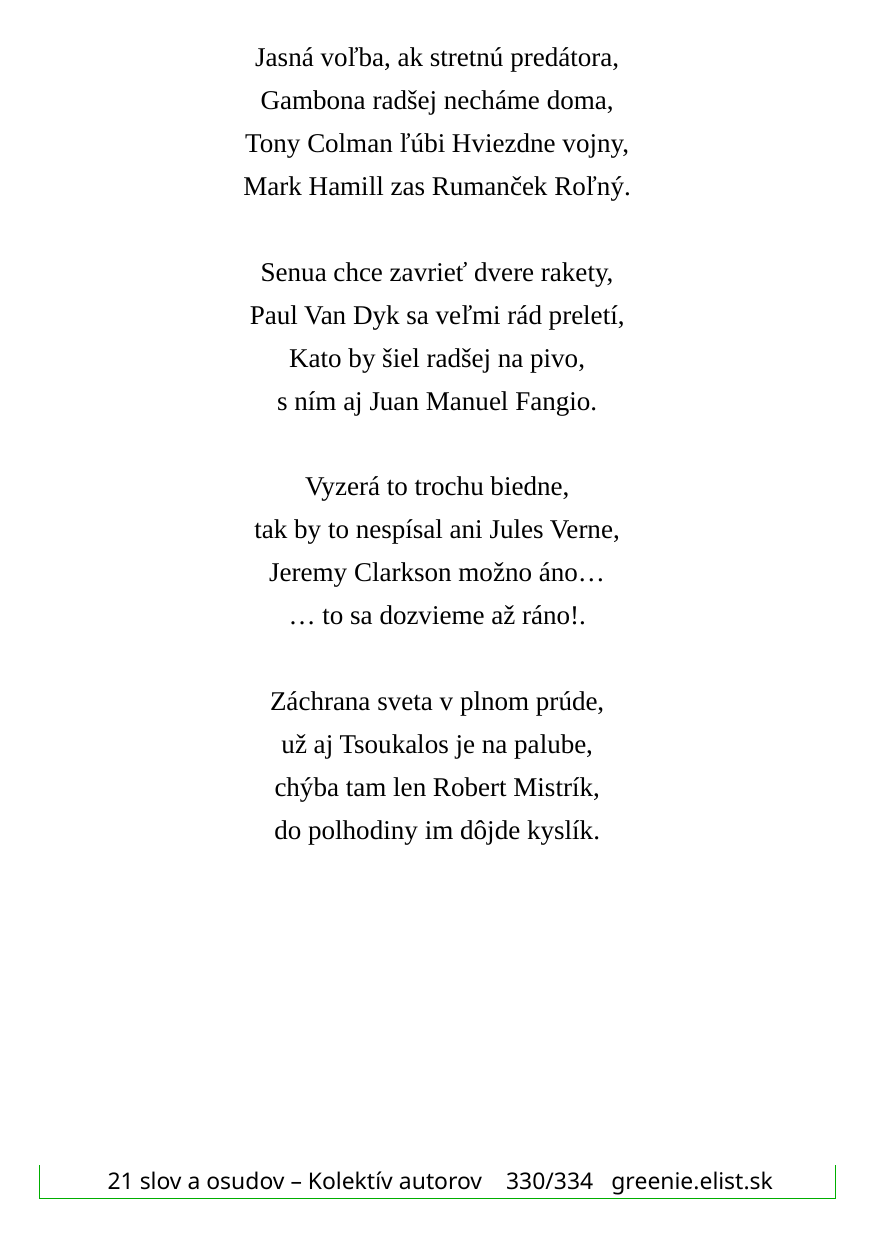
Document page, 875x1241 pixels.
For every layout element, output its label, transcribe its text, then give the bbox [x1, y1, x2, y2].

text Tony Colman ľúbi Hviezdne vojny, [41, 127, 833, 158]
text s ním aj Juan Manuel Fangio. [41, 385, 833, 416]
text … to sa dozvieme až ráno!. [41, 599, 833, 630]
text Kato by šiel radšej na pivo, [41, 342, 833, 373]
text už aj Tsoukalos je na palube, [41, 728, 833, 759]
text tak by to nespísal ani Jules Verne, [41, 513, 833, 544]
text Mark Hamill zas Rumanček Roľný. [41, 170, 833, 201]
text Záchrana sveta v plnom prúde, [41, 685, 833, 716]
text Gambona radšej necháme doma, [41, 84, 833, 115]
text Jeremy Clarkson možno áno… [41, 556, 833, 587]
text Vyzerá to trochu biedne, [41, 471, 833, 502]
text Paul Van Dyk sa veľmi rád preletí, [41, 299, 833, 330]
text do polhodiny im dôjde kyslík. [41, 814, 833, 845]
text chýba tam len Robert Mistrík, [41, 771, 833, 802]
text Senua chce zavrieť dvere rakety, [41, 256, 833, 287]
text Jasná voľba, ak stretnú predátora, [41, 41, 833, 72]
